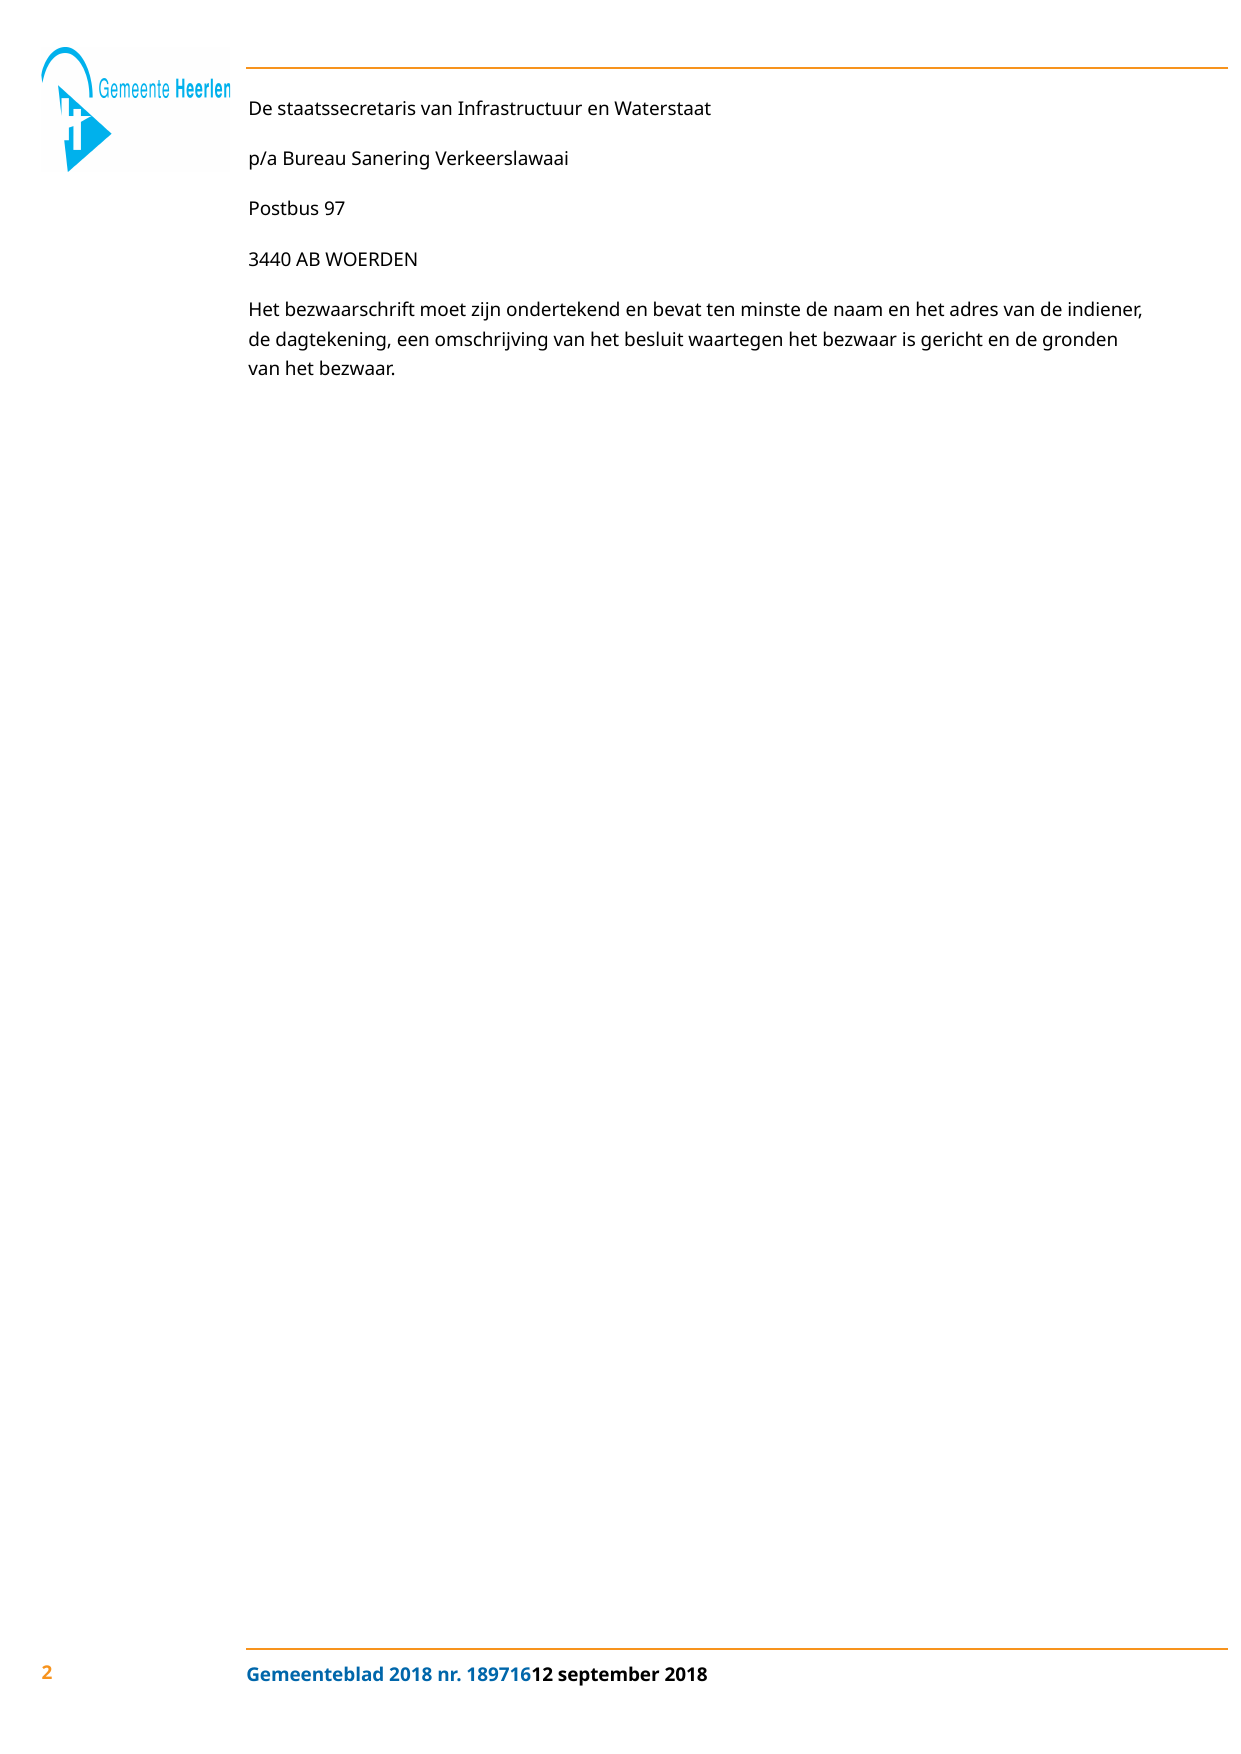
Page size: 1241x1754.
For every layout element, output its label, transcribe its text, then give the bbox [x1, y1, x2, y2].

picture [41, 47, 58, 70]
text Het bezwaarschrift moet zijn ondertekend en bevat ten minste de naam en het adres van de indiener, de dagtekening, een omschrijving van het besluit waartegen het bezwaar is gericht en de gronden van het bezwaar. [248, 296, 1152, 381]
text 3440 AB WOERDEN [248, 246, 1152, 272]
text De staatssecretaris van Infrastructuur en Waterstaat [248, 95, 1152, 121]
text Postbus 97 [248, 196, 1152, 221]
picture [41, 47, 231, 172]
text p/a Bureau Sanering Verkeerslawaai [248, 145, 1152, 171]
